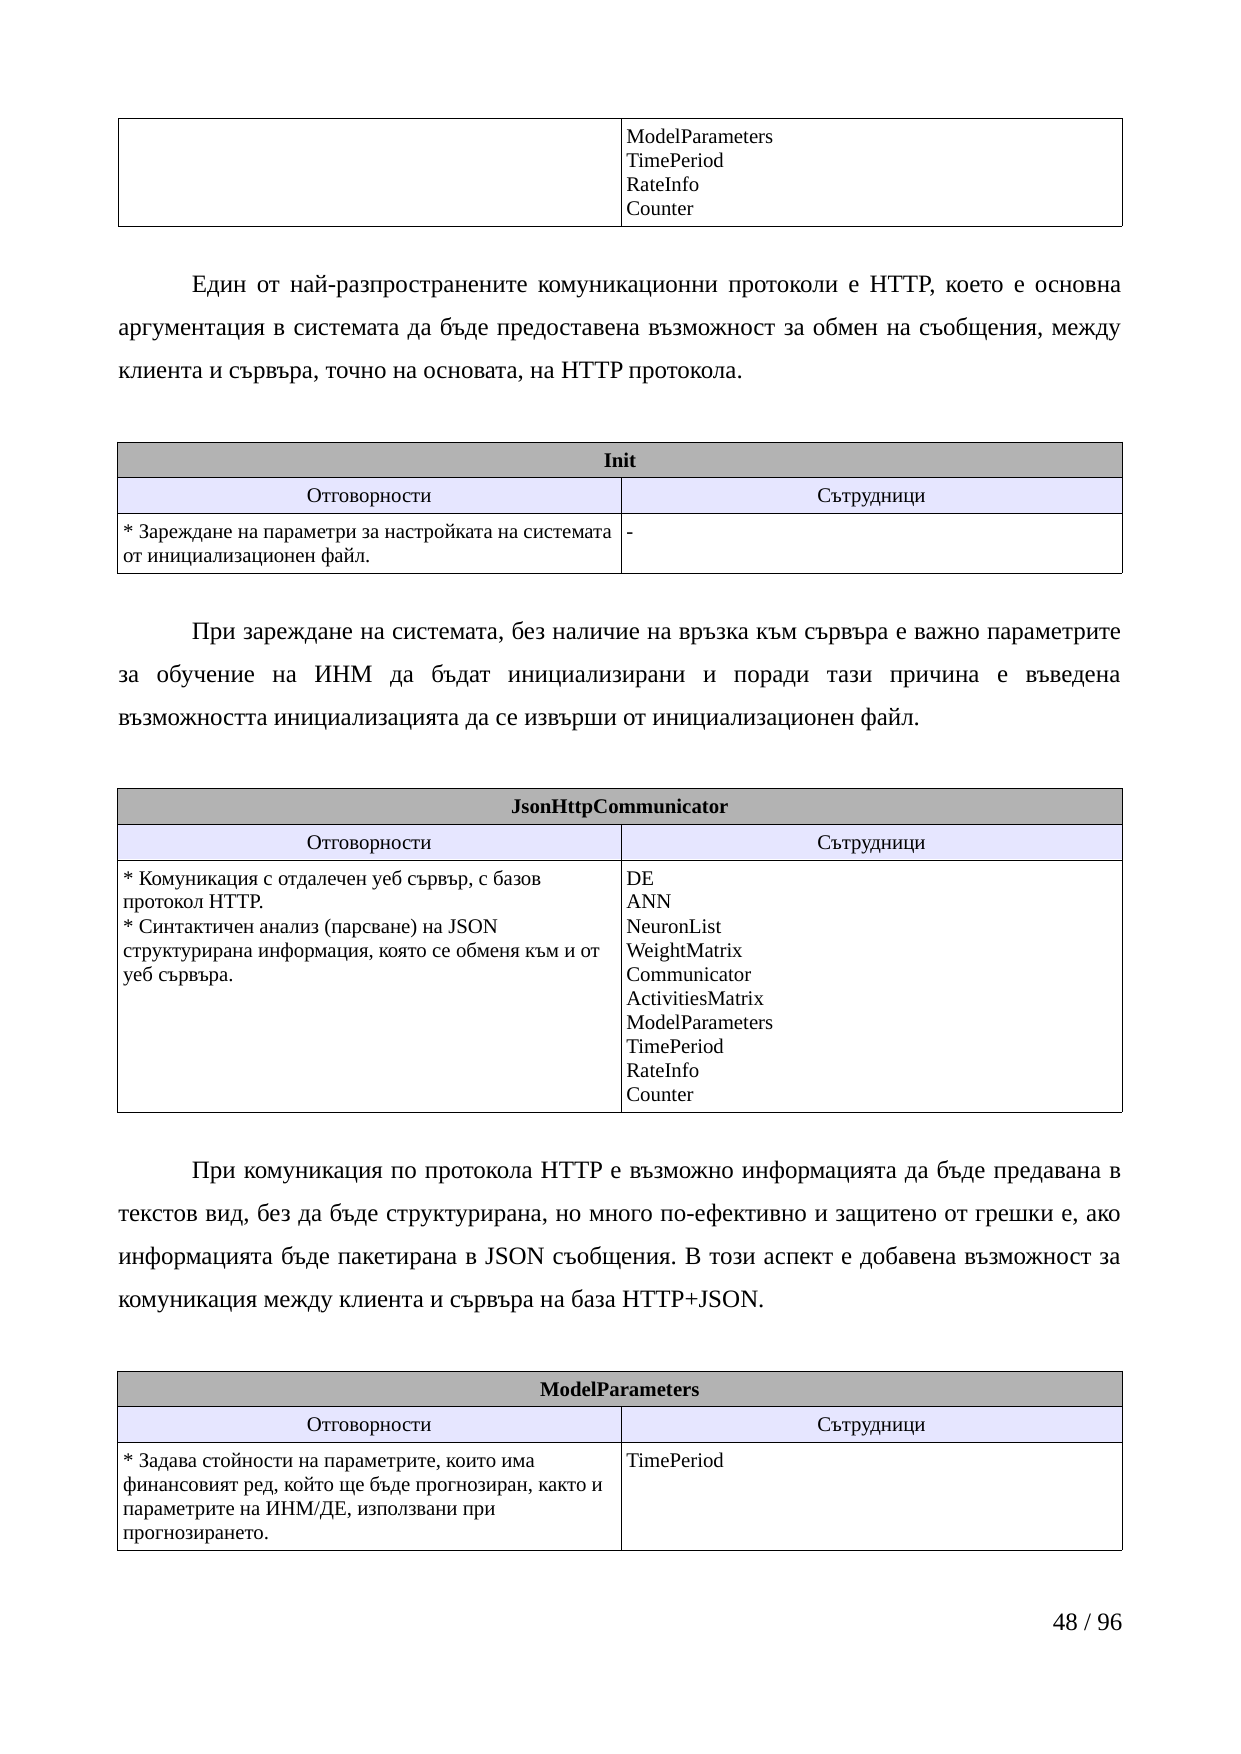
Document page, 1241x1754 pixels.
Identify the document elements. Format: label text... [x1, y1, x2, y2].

table_cell [119, 119, 621, 226]
table_cell Отговорности [118, 478, 621, 513]
table_cell Сътрудници [622, 1407, 1122, 1442]
text При зареждане на системата, без наличие на връзка към сървъра е важно параметрите за обучение на ИНМ да бъдат инициализирани и поради тази причина е въведена възможността инициализацията да се извърши от инициализационен файл. [118, 616, 1122, 731]
table_cell * Зареждане на параметри за настройката на системата от инициализационен файл. [118, 514, 621, 573]
table_cell TimePeriod [622, 1443, 1122, 1550]
table_header Init [118, 443, 1122, 477]
table_header JsonHttpCommunicator [118, 789, 1122, 824]
table_cell DE ANN NeuronList WeightMatrix Communicator ActivitiesMatrix ModelParameters TimePeriod RateInfo Counter [622, 861, 1122, 1112]
table_cell Сътрудници [622, 478, 1122, 513]
text При комуникация по протокола HTTP е възможно информацията да бъде предавана в текстов вид, без да бъде структурирана, но много по-ефективно и защитено от грешки е, ако информацията бъде пакетирана в JSON съобщения. В този аспект е добавена възможност за комуникация между клиента и сървъра на база HTTP+JSON. [118, 1155, 1122, 1313]
table_cell Сътрудници [622, 825, 1122, 859]
table_cell Отговорности [118, 1407, 621, 1442]
table_cell * Комуникация с отдалечен уеб сървър, с базов протокол HTTP. * Синтактичен анализ (парсване) на JSON структурирана информация, която се обменя към и от уеб сървъра. [118, 861, 621, 1112]
table_header ModelParameters [118, 1372, 1122, 1406]
table_cell - [622, 514, 1122, 573]
table_cell ModelParameters TimePeriod RateInfo Counter [622, 119, 1122, 226]
table_cell * Задава стойности на параметрите, които има финансовият ред, който ще бъде прогнозиран, както и параметрите на ИНМ/ДЕ, използвани при прогнозирането. [118, 1443, 621, 1550]
table_cell Отговорности [118, 825, 621, 859]
text Един от най-разпространените комуникационни протоколи е HTTP, което е основна аргументация в системата да бъде предоставена възможност за обмен на съобщения, между клиента и сървъра, точно на основата, на HTTP протокола. [118, 269, 1122, 384]
